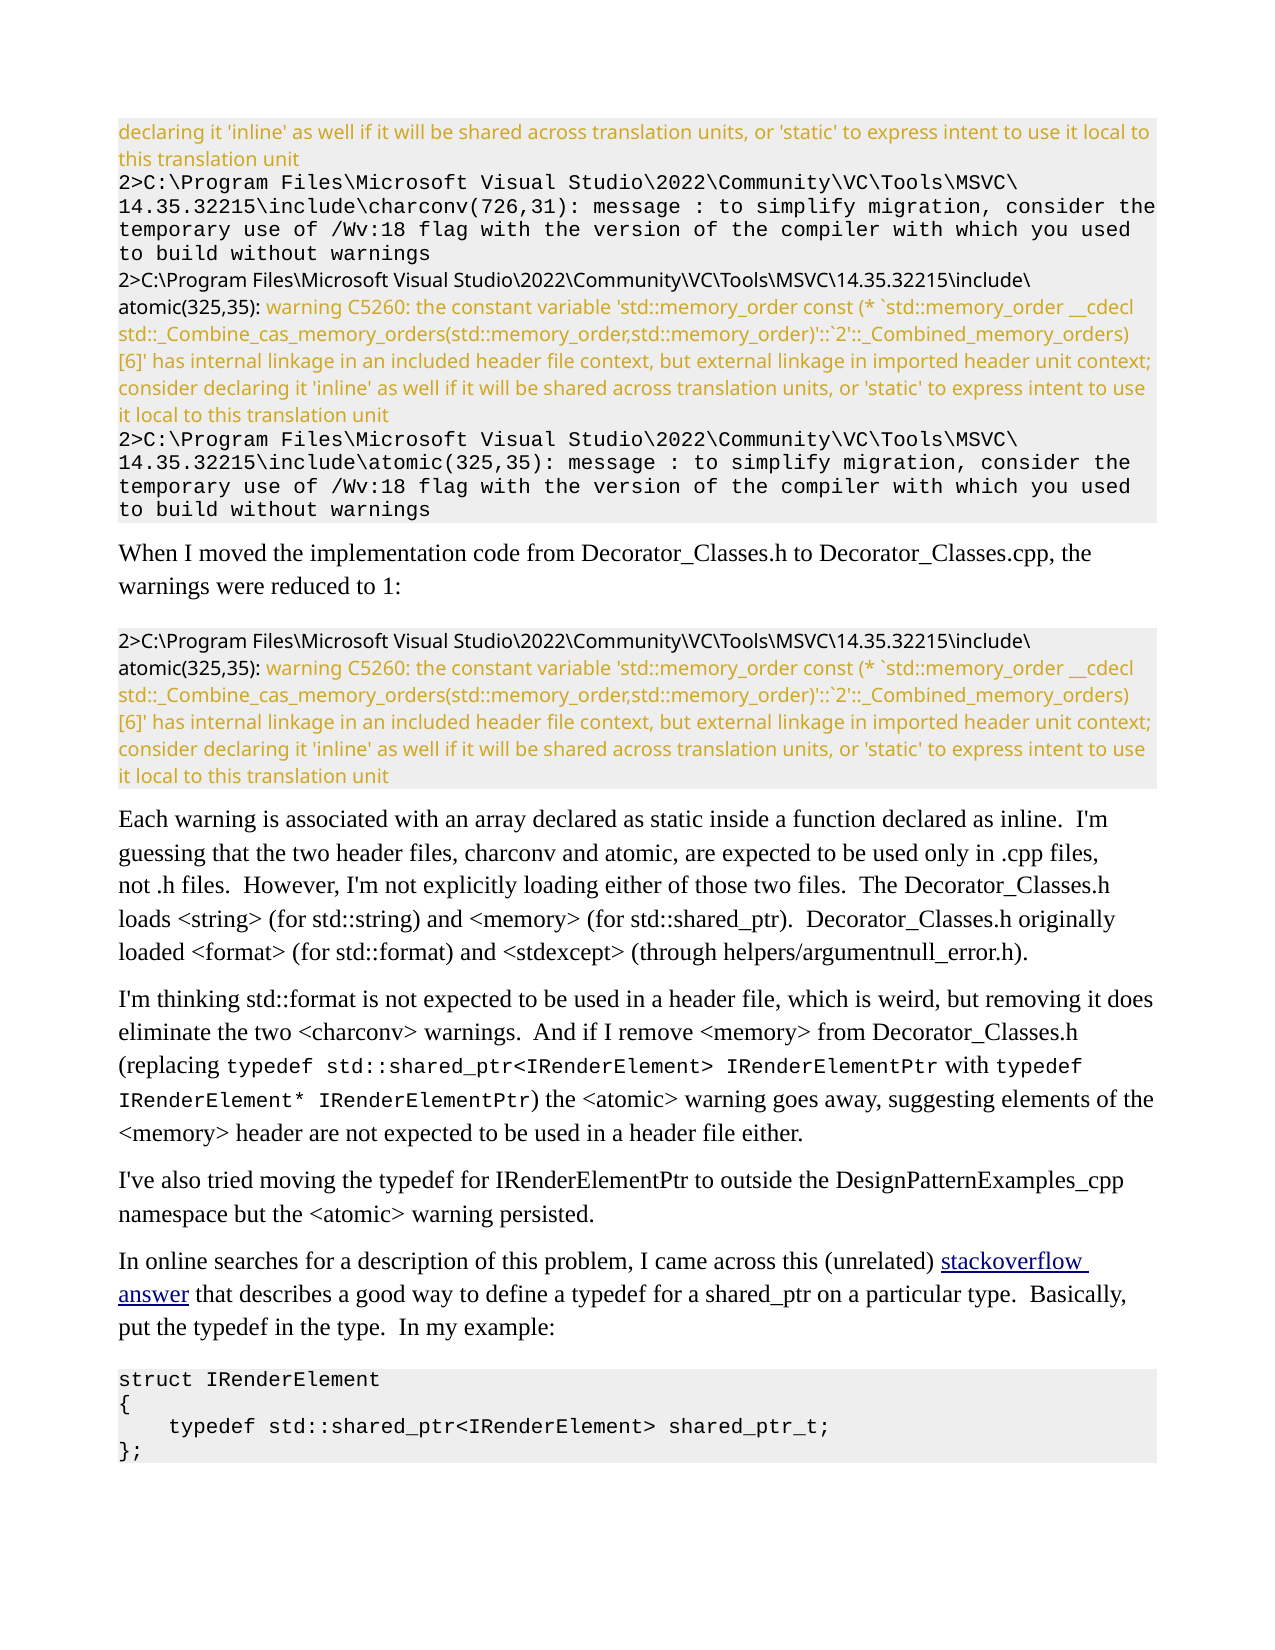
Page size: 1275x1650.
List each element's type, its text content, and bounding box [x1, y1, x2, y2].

text 2>C:\Program Files\Microsoft Visual Studio\2022\Community\VC\Tools\MSVC\14.35.32215\include\charconv(726,31): message : to simplify migration, consider the temporary use of /Wv:18 flag with the version of the compiler with which you used to build without warnings [118, 172, 1157, 267]
text In online searches for a description of this problem, I came across this (unrelated) stackoverflow answer that describes a good way to define a typedef for a shared_ptr on a particular type. Basically, put the typedef in the type. In my example: [118, 1246, 1157, 1341]
text 2>C:\Program Files\Microsoft Visual Studio\2022\Community\VC\Tools\MSVC\14.35.32215\include\atomic(325,35): message : to simplify migration, consider the temporary use of /Wv:18 flag with the version of the compiler with which you used to build without warnings [118, 428, 1157, 523]
text 2>C:\Program Files\Microsoft Visual Studio\2022\Community\VC\Tools\MSVC\14.35.32215\include\atomic(325,35): warning C5260: the constant variable 'std::memory_order const (* `std::memory_order __cdecl std::_Combine_cas_memory_orders(std::memory_order,std::memory_order)'::`2'::_Combined_memory_orders)[6]' has internal linkage in an included header file context, but external linkage in imported header unit context; consider declaring it 'inline' as well if it will be shared across translation units, or 'static' to express intent to use it local to this translation unit [118, 267, 1157, 428]
text When I moved the implementation code from Decorator_Classes.h to Decorator_Classes.cpp, the warnings were reduced to 1: [118, 538, 1157, 600]
text }; [118, 1440, 1157, 1463]
text Each warning is associated with an array declared as static inside a function declared as inline. I'm guessing that the two header files, charconv and atomic, are expected to be used only in .cpp files, not .h files. However, I'm not explicitly loading either of those two files. The Decorator_Classes.h loads <string> (for std::string) and <memory> (for std::shared_ptr). Decorator_Classes.h originally loaded <format> (for std::format) and <stdexcept> (through helpers/argumentnull_error.h). [118, 804, 1157, 965]
text I'm thinking std::format is not expected to be used in a header file, which is weird, but removing it does eliminate the two <charconv> warnings. And if I remove <memory> from Decorator_Classes.h (replacing typedef std::shared_ptr<IRenderElement> IRenderElementPtr with typedef IRenderElement* IRenderElementPtr) the <atomic> warning goes away, suggesting elements of the <memory> header are not expected to be used in a header file either. [118, 984, 1157, 1147]
text 2>C:\Program Files\Microsoft Visual Studio\2022\Community\VC\Tools\MSVC\14.35.32215\include\atomic(325,35): warning C5260: the constant variable 'std::memory_order const (* `std::memory_order __cdecl std::_Combine_cas_memory_orders(std::memory_order,std::memory_order)'::`2'::_Combined_memory_orders)[6]' has internal linkage in an included header file context, but external linkage in imported header unit context; consider declaring it 'inline' as well if it will be shared across translation units, or 'static' to express intent to use it local to this translation unit [118, 628, 1157, 789]
text struct IRenderElement { [118, 1369, 1157, 1416]
text declaring it 'inline' as well if it will be shared across translation units, or 'static' to express intent to use it local to this translation unit [118, 118, 1157, 172]
text typedef std::shared_ptr<IRenderElement> shared_ptr_t; [118, 1416, 1157, 1440]
text I've also tried moving the typedef for IRenderElementPtr to outside the DesignPatternExamples_cpp namespace but the <atomic> warning persisted. [118, 1166, 1157, 1227]
